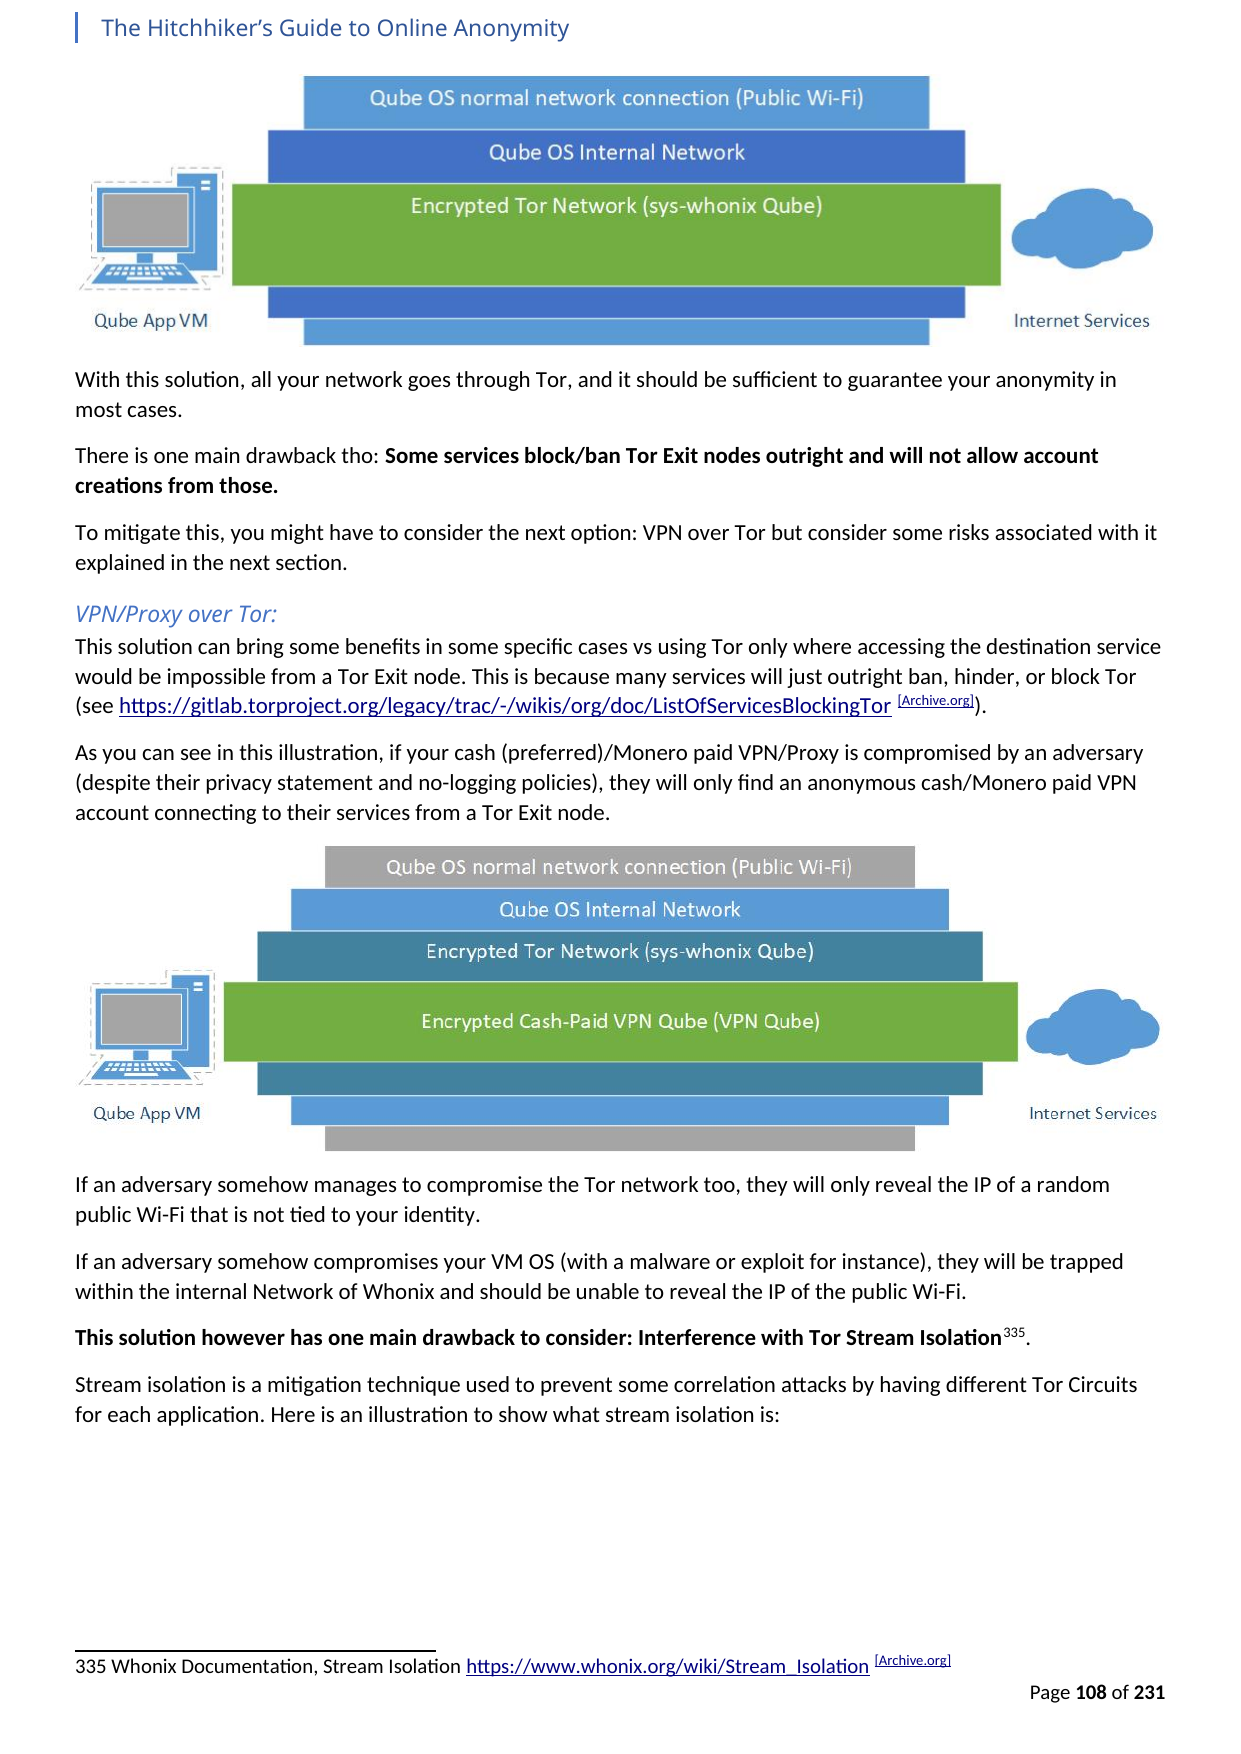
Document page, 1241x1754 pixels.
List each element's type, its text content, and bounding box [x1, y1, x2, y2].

text This solution can bring some benefits in some specific cases vs using Tor only where accessing the destination service would be impossible from a Tor Exit node. This is because many services will just outright ban, hinder, or block Tor (see https://gitlab.torproject.org/legacy/trac/-/wikis/org/doc/ListOfServicesBlockingTor [Archive.org]). [75, 632, 1165, 720]
text With this solution, all your network goes through Tor, and it should be sufficient to guarantee your anonymity in most cases. [75, 365, 1165, 423]
text If an adversary somehow manages to compromise the Tor network too, they will only reveal the IP of a random public Wi-Fi that is not tied to your identity. [75, 1170, 1165, 1228]
text If an adversary somehow compromises your VM OS (with a malware or exploit for instance), they will be trapped within the internal Network of Whonix and should be unable to reveal the IP of the public Wi-Fi. [75, 1247, 1165, 1305]
text There is one main drawback tho: Some services block/ban Tor Exit nodes outright and will not allow account creations from those. [75, 441, 1165, 499]
subtitle VPN/Proxy over Tor: [75, 598, 1165, 630]
text As you can see in this illustration, if your cash (preferred)/Monero paid VPN/Proxy is compromised by an adversary (despite their privacy statement and no-logging policies), they will only find an anonymous cash/Monero paid VPN account connecting to their services from a Tor Exit node. [75, 738, 1165, 826]
text Whonix Documentation, Stream Isolation https://www.whonix.org/wiki/Stream_Isolation [Archive.org] [75, 1651, 1165, 1679]
picture [75, 74, 1164, 347]
text Stream isolation is a mitigation technique used to prevent some correlation attacks by having different Tor Circuits for each application. Here is an illustration to show what stream isolation is: [75, 1370, 1165, 1428]
text To mitigate this, you might have to consider the next option: VPN over Tor but consider some risks associated with it explained in the next section. [75, 518, 1165, 576]
text This solution however has one main drawback to consider: Interference with Tor Stream Isolation. [75, 1323, 1165, 1351]
picture [75, 844, 1169, 1152]
